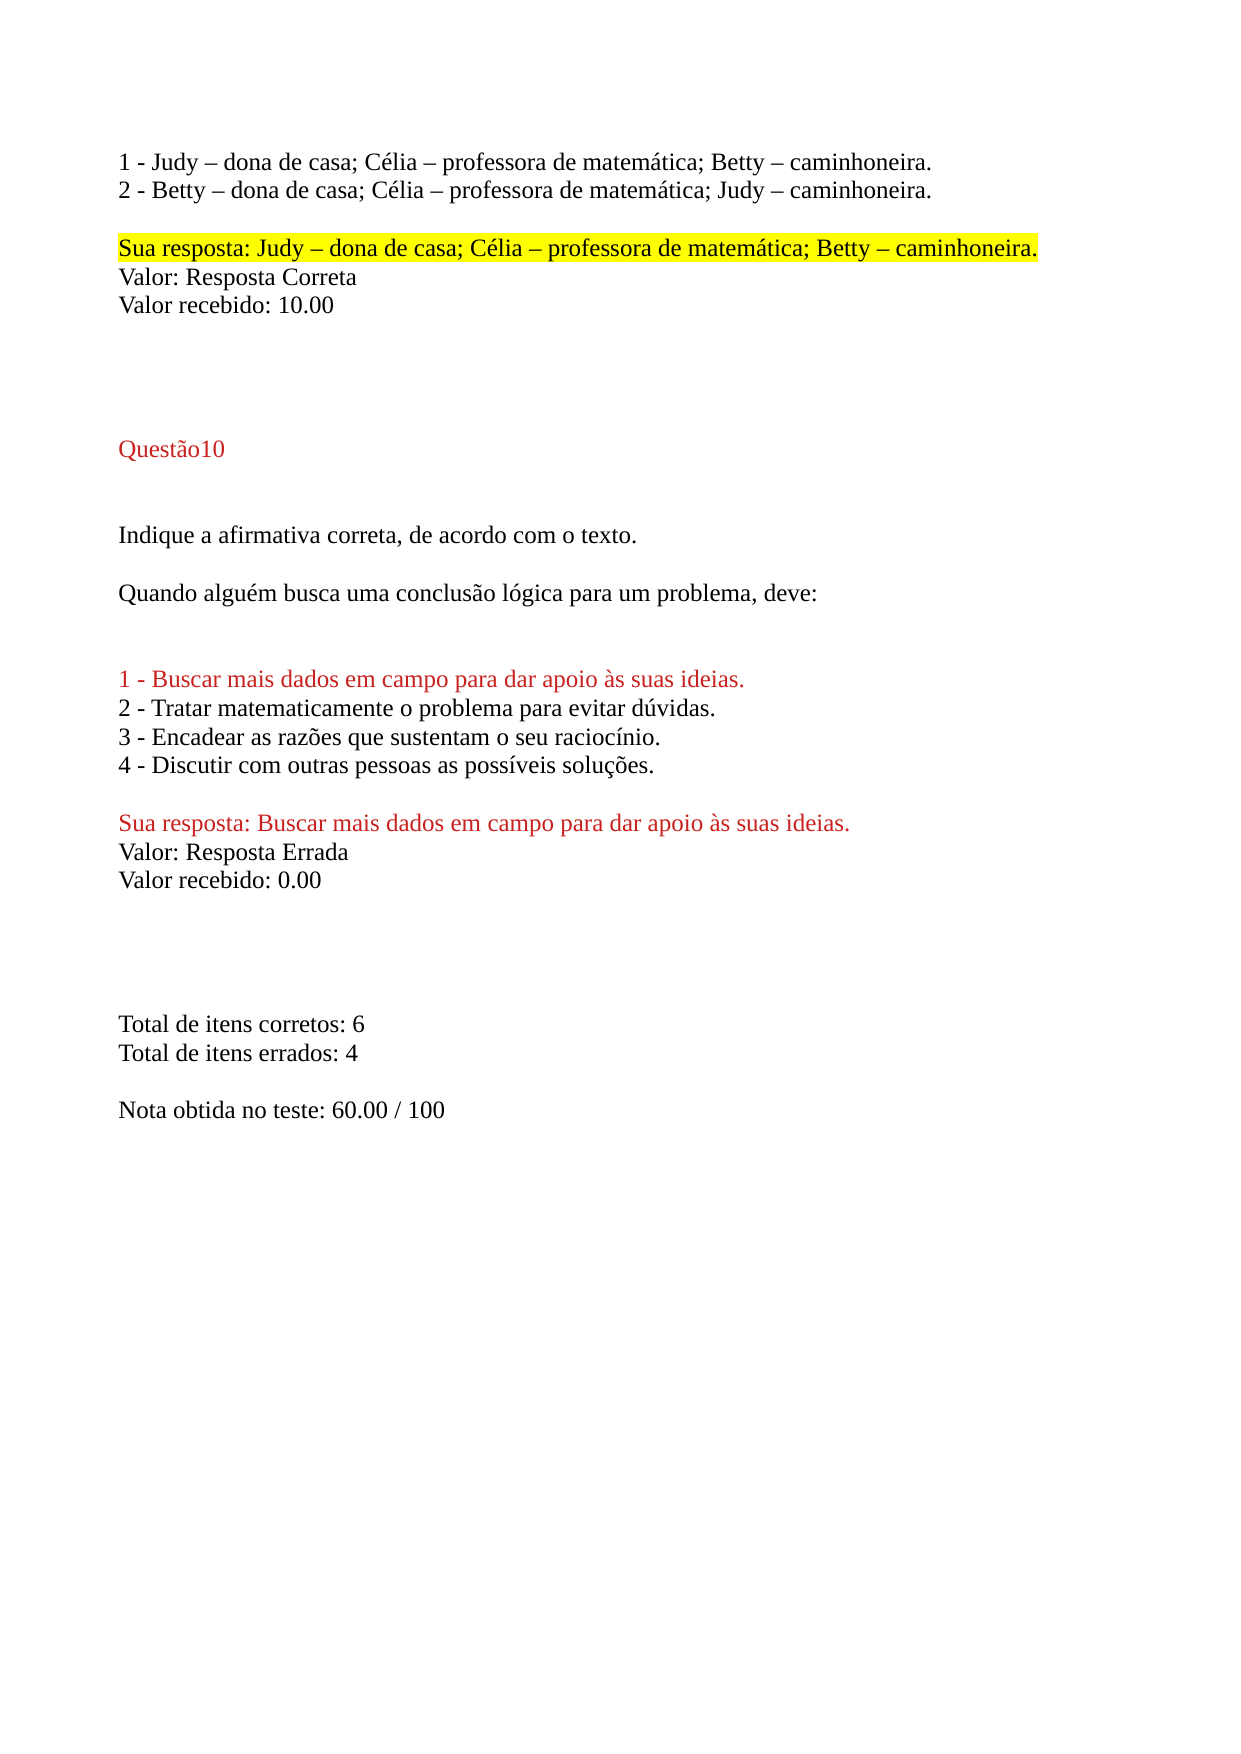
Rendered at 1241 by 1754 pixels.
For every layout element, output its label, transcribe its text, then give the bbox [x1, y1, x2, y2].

text Nota obtida no teste: 60.00 / 100 [118, 1096, 1122, 1124]
text 4 - Discutir com outras pessoas as possíveis soluções. [118, 751, 1122, 779]
text 2 - Betty – dona de casa; Célia – professora de matemática; Judy – caminhoneira. [118, 176, 1122, 204]
text Indique a afirmativa correta, de acordo com o texto. [118, 521, 1122, 549]
text Sua resposta: Judy – dona de casa; Célia – professora de matemática; Betty – caminhoneira. [118, 233, 1122, 262]
text 3 - Encadear as razões que sustentam o seu raciocínio. [118, 722, 1122, 751]
text 1 - Buscar mais dados em campo para dar apoio às suas ideias. [118, 664, 1122, 693]
text Quando alguém busca uma conclusão lógica para um problema, deve: [118, 578, 1122, 607]
text Questão10 [118, 434, 1122, 463]
text 2 - Tratar matematicamente o problema para evitar dúvidas. [118, 693, 1122, 722]
text Valor recebido: 0.00 [118, 866, 1122, 894]
text Valor: Resposta Correta [118, 262, 1122, 291]
text 1 - Judy – dona de casa; Célia – professora de matemática; Betty – caminhoneira. [118, 147, 1122, 176]
text Total de itens corretos: 6 [118, 1009, 1122, 1038]
text Valor: Resposta Errada [118, 837, 1122, 866]
text Sua resposta: Buscar mais dados em campo para dar apoio às suas ideias. [118, 808, 1122, 837]
text Valor recebido: 10.00 [118, 291, 1122, 319]
text Total de itens errados: 4 [118, 1038, 1122, 1067]
